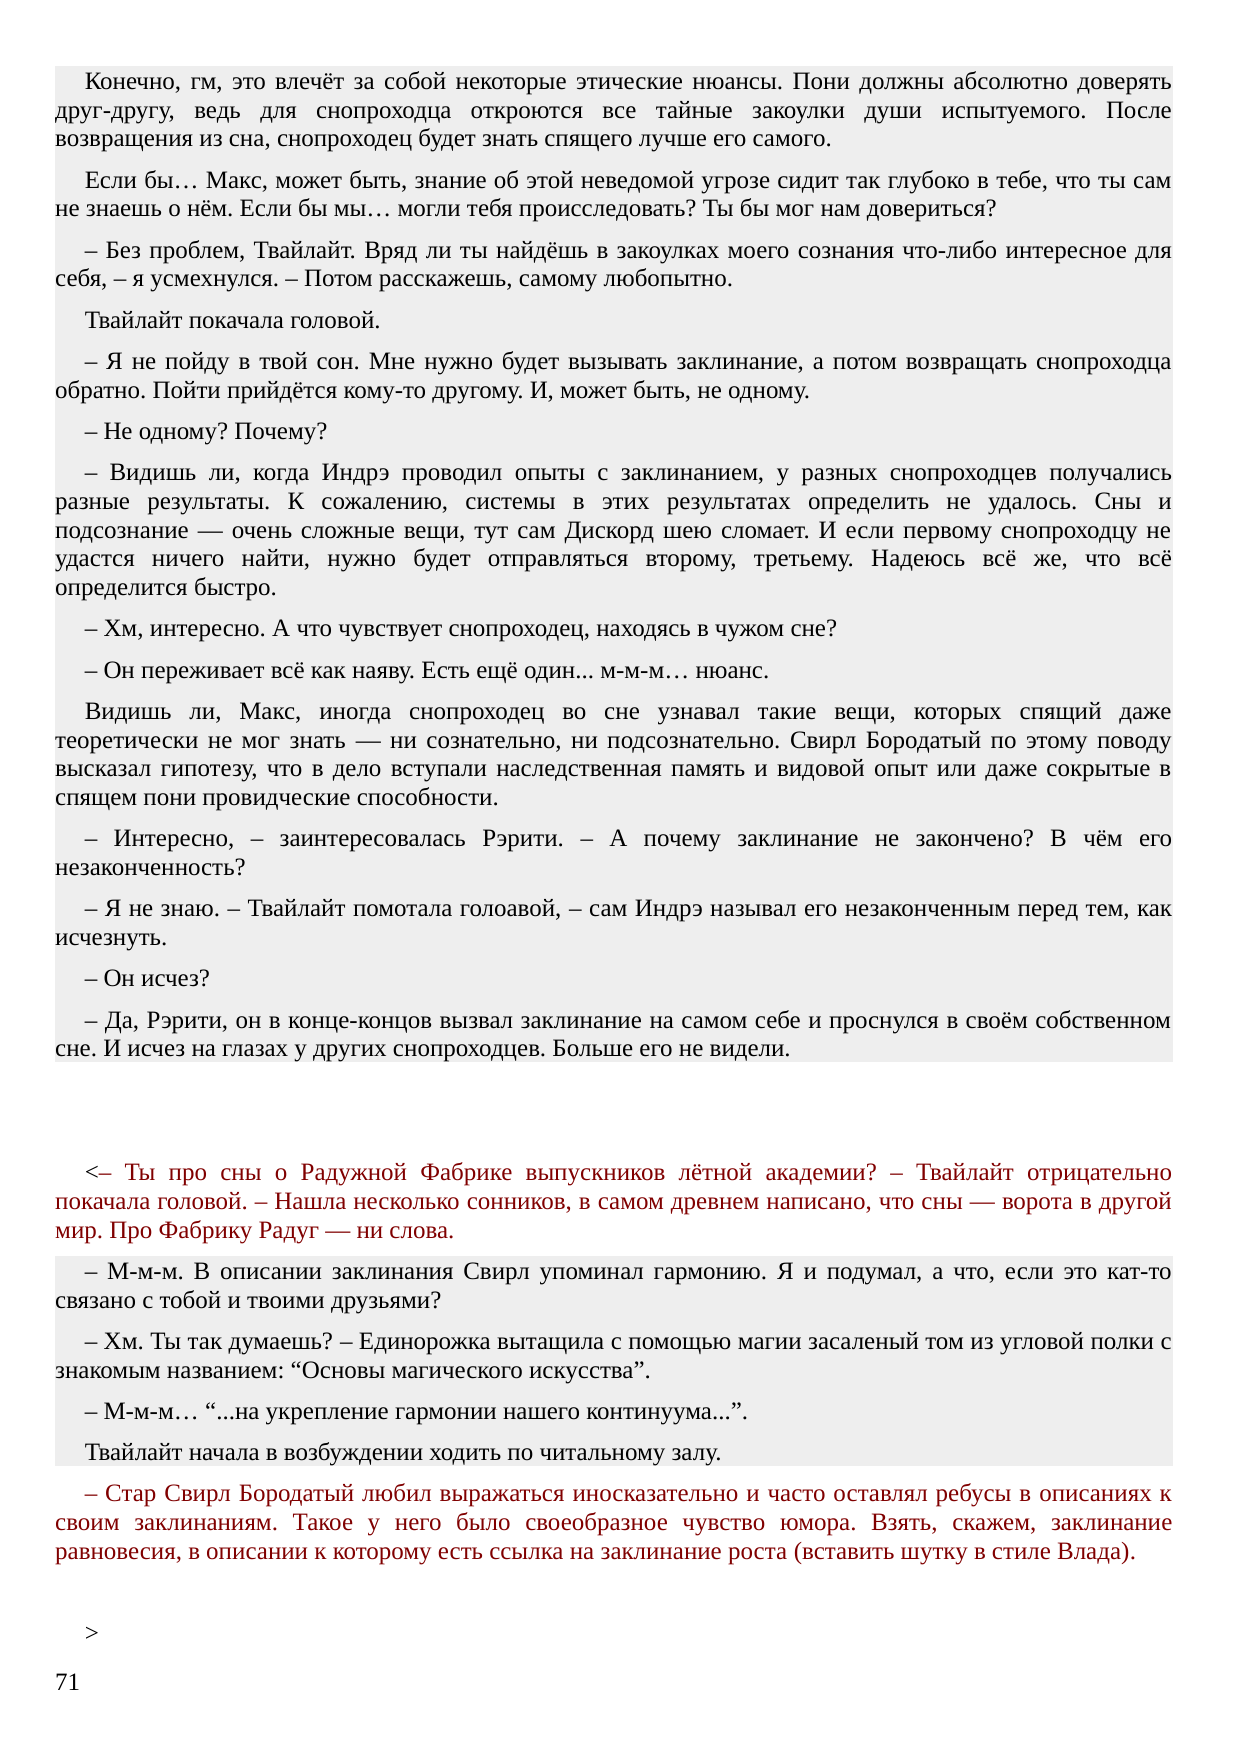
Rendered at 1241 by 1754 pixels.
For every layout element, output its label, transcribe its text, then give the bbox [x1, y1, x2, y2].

text – Видишь ли, когда Индрэ проводил опыты с заклинанием, у разных снопроходцев получались разные результаты. К сожалению, системы в этих результатах определить не удалось. Сны и подсознание — очень сложные вещи, тут сам Дискорд шею сломает. И если первому снопроходцу не удастся ничего найти, нужно будет отправляться второму, третьему. Надеюсь всё же, что всё определится быстро. [55, 457, 1173, 601]
text – Он переживает всё как наяву. Есть ещё один... м-м-м… нюанс. [55, 655, 1173, 683]
text Видишь ли, Макс, иногда снопроходец во сне узнавал такие вещи, которых спящий даже теоретически не мог знать — ни сознательно, ни подсознательно. Свирл Бородатый по этому поводу высказал гипотезу, что в дело вступали наследственная память и видовой опыт или даже сокрытые в спящем пони провидческие способности. [55, 696, 1173, 811]
text Конечно, гм, это влечёт за собой некоторые этические нюансы. Пони должны абсолютно доверять друг-другу, ведь для снопроходца откроются все тайные закоулки души испытуемого. После возвращения из сна, снопроходец будет знать спящего лучше его самого. [55, 66, 1173, 152]
text – Он исчез? [55, 963, 1173, 992]
text > [55, 1618, 1173, 1647]
text Твайлайт покачала головой. [55, 305, 1173, 333]
text – Без проблем, Твайлайт. Вряд ли ты найдёшь в закоулках моего сознания что-либо интересное для себя, – я усмехнулся. – Потом расскажешь, самому любопытно. [55, 235, 1173, 292]
text – Да, Рэрити, он в конце-концов вызвал заклинание на самом себе и проснулся в своём собственном сне. И исчез на глазах у других снопроходцев. Больше его не видели. [55, 1005, 1173, 1062]
text – М-м-м… “...на укрепление гармонии нашего континуума...”. [55, 1396, 1173, 1425]
text – Не одному? Почему? [55, 416, 1173, 445]
text – Хм, интересно. А что чувствует снопроходец, находясь в чужом сне? [55, 613, 1173, 642]
text – Я не знаю. – Твайлайт помотала голоавой, – сам Индрэ называл его незаконченным перед тем, как исчезнуть. [55, 893, 1173, 951]
text – Хм. Ты так думаешь? – Единорожка вытащила с помощью магии засаленый том из угловой полки с знакомым названием: “Основы магического искусства”. [55, 1326, 1173, 1383]
text – Я не пойду в твой сон. Мне нужно будет вызывать заклинание, а потом возвращать снопроходца обратно. Пойти прийдётся кому-то другому. И, может быть, не одному. [55, 346, 1173, 403]
text – Интересно, – заинтересовалась Рэрити. – А почему заклинание не закончено? В чём его незаконченность? [55, 823, 1173, 881]
text Если бы… Макс, может быть, знание об этой неведомой угрозе сидит так глубоко в тебе, что ты сам не знаешь о нём. Если бы мы… могли тебя происследовать? Ты бы мог нам довериться? [55, 165, 1173, 222]
text <– Ты про сны о Радужной Фабрике выпускников лётной академии? – Твайлайт отрицательно покачала головой. – Нашла несколько сонников, в самом древнем написано, что сны — ворота в другой мир. Про Фабрику Радуг — ни слова. [55, 1157, 1173, 1243]
text Твайлайт начала в возбуждении ходить по читальному залу. [55, 1437, 1173, 1466]
text – М-м-м. В описании заклинания Свирл упоминал гармонию. Я и подумал, а что, если это кат-то связано с тобой и твоими друзьями? [55, 1256, 1173, 1313]
text – Стар Свирл Бородатый любил выражаться иносказательно и часто оставлял ребусы в описаниях к своим заклинаниям. Такое у него было своеобразное чувство юмора. Взять, скажем, заклинание равновесия, в описании к которому есть ссылка на заклинание роста (вставить шутку в стиле Влада). [55, 1478, 1173, 1565]
